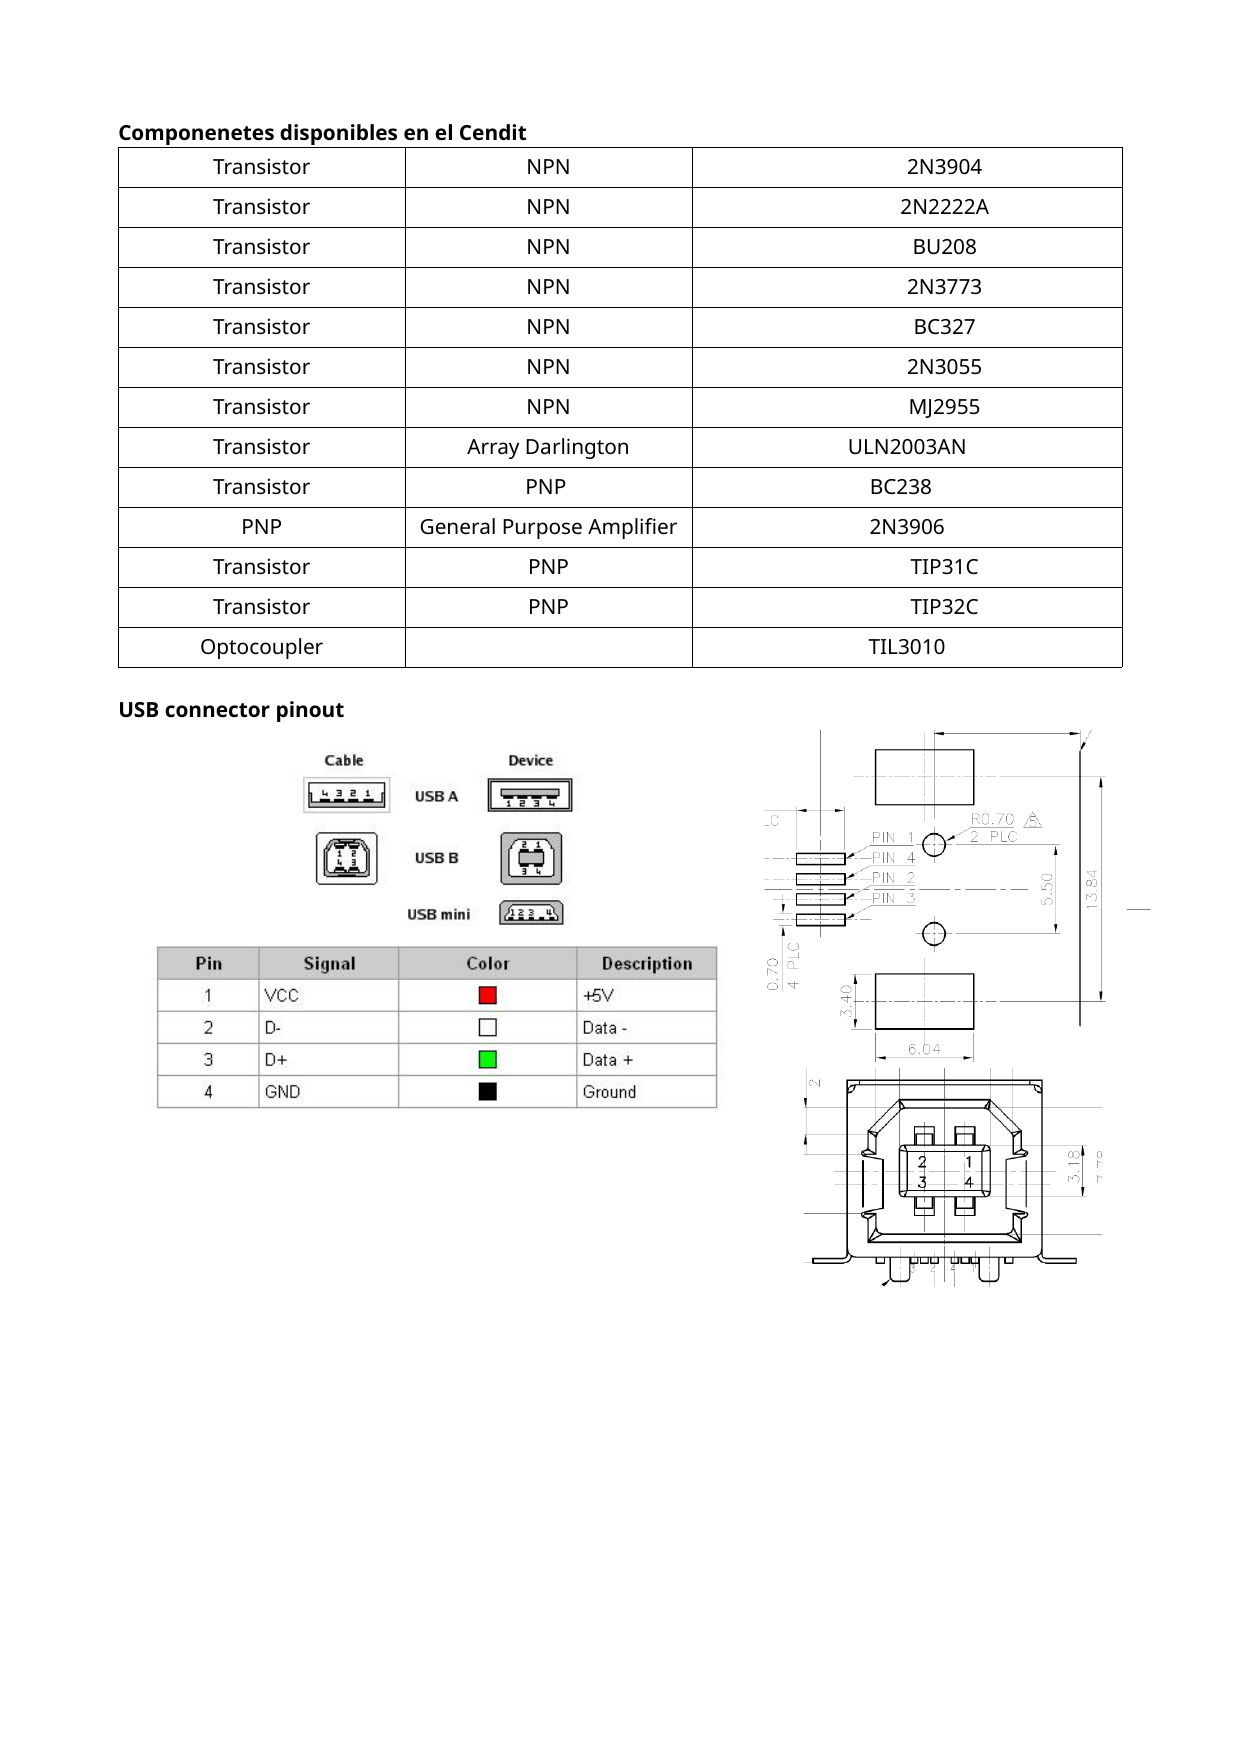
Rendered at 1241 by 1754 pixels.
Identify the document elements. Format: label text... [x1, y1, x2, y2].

table_cell Transistor [119, 588, 405, 627]
table_cell BC327 [693, 308, 1122, 347]
table_header Transistor [119, 148, 405, 187]
table_cell Transistor [119, 388, 405, 427]
table_cell Transistor [119, 308, 405, 347]
table_cell Transistor [119, 428, 405, 467]
table_cell MJ2955 [693, 388, 1122, 427]
table_cell Transistor [119, 188, 405, 227]
text Componenetes disponibles en el Cendit [118, 118, 1122, 147]
table_cell NPN [406, 308, 692, 347]
table_cell 2N3773 [693, 268, 1122, 307]
table_cell Optocoupler [119, 628, 405, 667]
table_cell PNP [406, 548, 692, 587]
table_cell Transistor [119, 468, 405, 507]
table_cell Transistor [119, 228, 405, 267]
table_cell BC238 [693, 468, 1122, 507]
table_cell NPN [406, 228, 692, 267]
table_cell TIP32C [693, 588, 1122, 627]
table_cell 2N3055 [693, 348, 1122, 387]
picture [764, 730, 1141, 1065]
table_header NPN [406, 148, 692, 187]
picture [121, 731, 752, 1143]
table_cell [406, 628, 692, 667]
table_header 2N3904 [693, 148, 1122, 187]
table_cell ULN2003AN [693, 428, 1122, 467]
table_cell TIP31C [693, 548, 1122, 587]
table_cell PNP [406, 468, 692, 507]
table_cell BU208 [693, 228, 1122, 267]
table_cell General Purpose Amplifier [406, 508, 692, 547]
table_cell PNP [119, 508, 405, 547]
table_cell Transistor [119, 268, 405, 307]
table_cell 2N2222A [693, 188, 1122, 227]
table_cell NPN [406, 348, 692, 387]
table_cell NPN [406, 268, 692, 307]
text USB connector pinout [118, 695, 1122, 723]
table_cell NPN [406, 388, 692, 427]
table_cell NPN [406, 188, 692, 227]
table_cell Array Darlington [406, 428, 692, 467]
table_cell Transistor [119, 348, 405, 387]
picture [803, 1068, 1102, 1287]
table_cell TIL3010 [693, 628, 1122, 667]
table_cell PNP [406, 588, 692, 627]
table_cell 2N3906 [693, 508, 1122, 547]
table_cell Transistor [119, 548, 405, 587]
